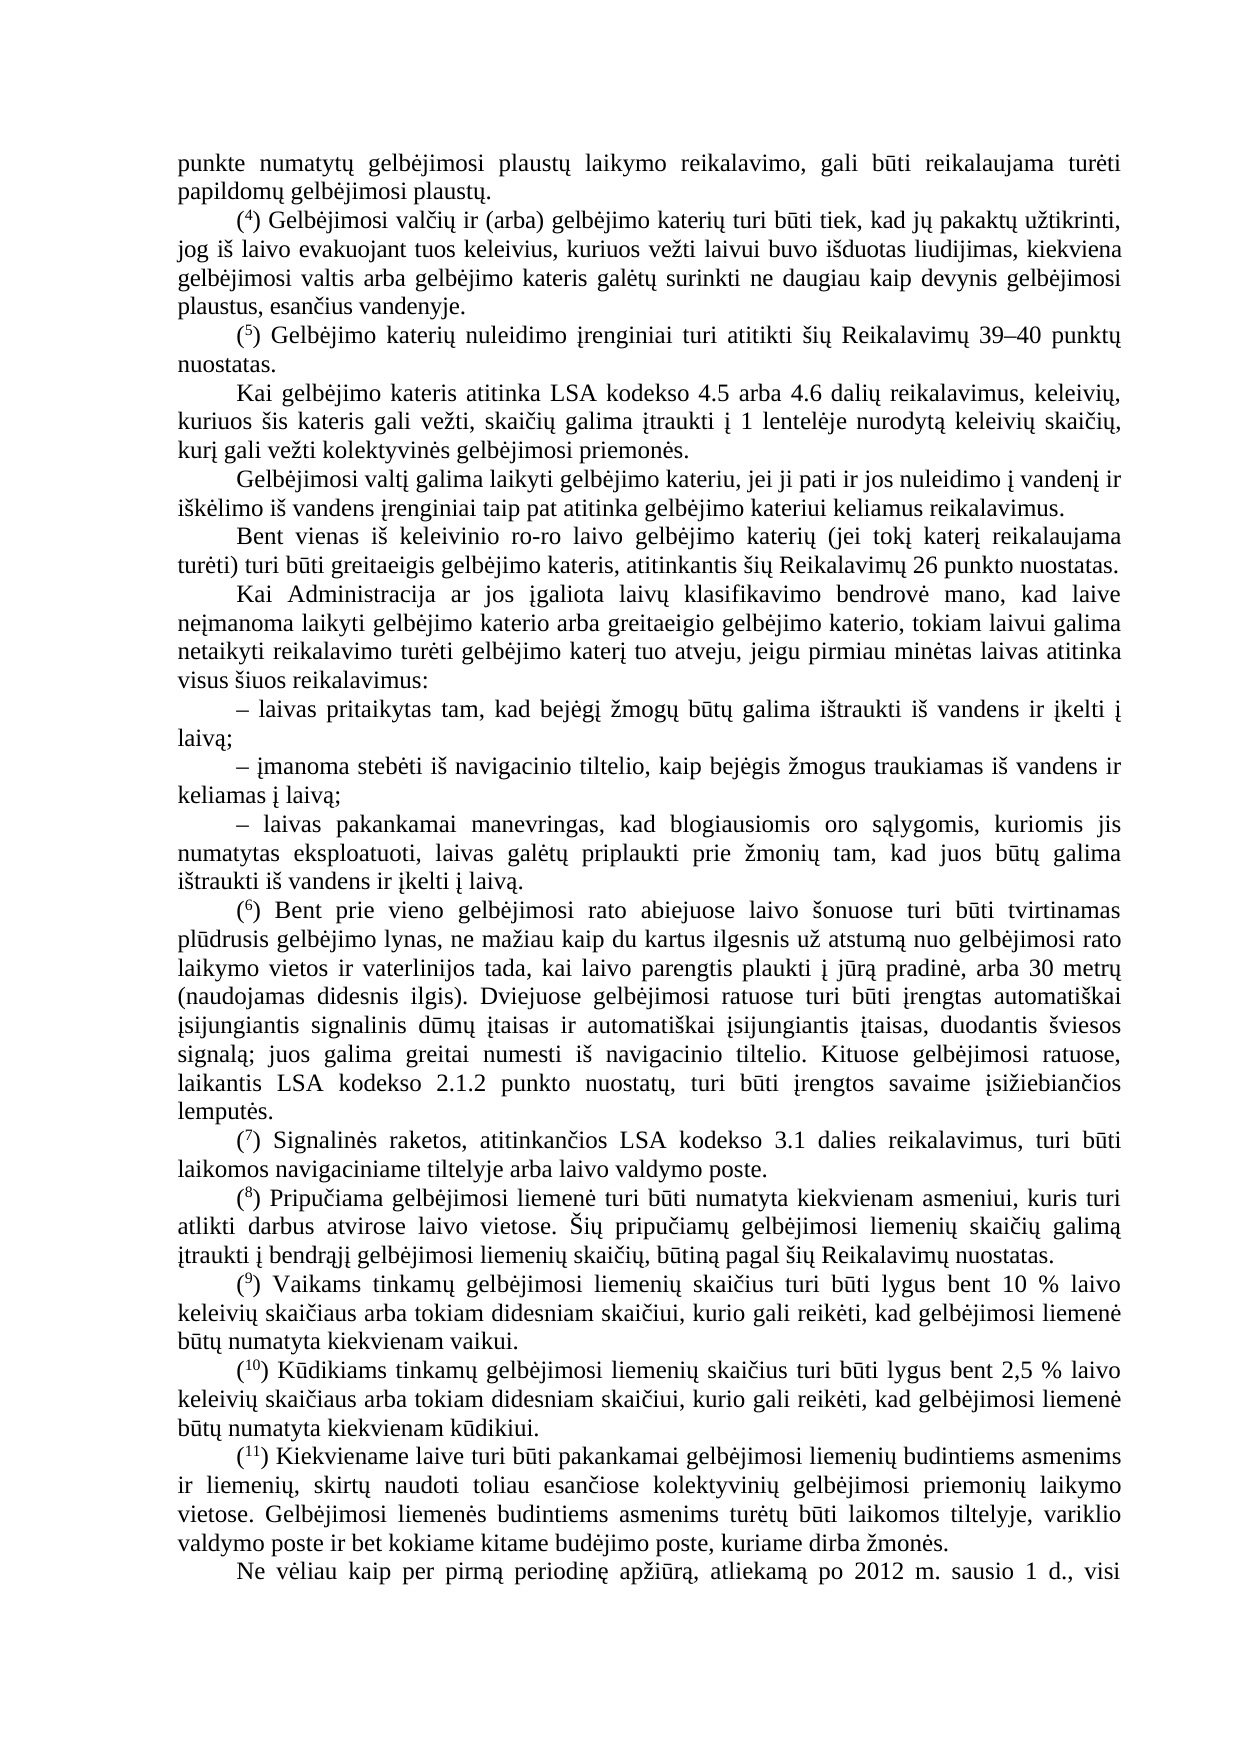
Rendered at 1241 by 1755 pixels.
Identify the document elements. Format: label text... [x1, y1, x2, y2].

text – įmanoma stebėti iš navigacinio tiltelio, kaip bejėgis žmogus traukiamas iš vandens ir keliamas į laivą; [177, 751, 1122, 809]
text (4) Gelbėjimosi valčių ir (arba) gelbėjimo katerių turi būti tiek, kad jų pakaktų užtikrinti, jog iš laivo evakuojant tuos keleivius, kuriuos vežti laivui buvo išduotas liudijimas, kiekviena gelbėjimosi valtis arba gelbėjimo kateris galėtų surinkti ne daugiau kaip devynis gelbėjimosi plaustus, esančius vandenyje. [177, 205, 1122, 320]
text Gelbėjimosi valtį galima laikyti gelbėjimo kateriu, jei ji pati ir jos nuleidimo į vandenį ir iškėlimo iš vandens įrenginiai taip pat atitinka gelbėjimo kateriui keliamus reikalavimus. [177, 464, 1122, 521]
text punkte numatytų gelbėjimosi plaustų laikymo reikalavimo, gali būti reikalaujama turėti papildomų gelbėjimosi plaustų. [177, 148, 1122, 205]
text (5) Gelbėjimo katerių nuleidimo įrenginiai turi atitikti šių Reikalavimų 39–40 punktų nuostatas. [177, 320, 1122, 378]
text (10) Kūdikiams tinkamų gelbėjimosi liemenių skaičius turi būti lygus bent 2,5 % laivo keleivių skaičiaus arba tokiam didesniam skaičiui, kurio gali reikėti, kad gelbėjimosi liemenė būtų numatyta kiekvienam kūdikiui. [177, 1355, 1122, 1441]
text (8) Pripučiama gelbėjimosi liemenė turi būti numatyta kiekvienam asmeniui, kuris turi atlikti darbus atvirose laivo vietose. Šių pripučiamų gelbėjimosi liemenių skaičių galimą įtraukti į bendrąjį gelbėjimosi liemenių skaičių, būtiną pagal šių Reikalavimų nuostatas. [177, 1183, 1122, 1269]
text (11) Kiekviename laive turi būti pakankamai gelbėjimosi liemenių budintiems asmenims ir liemenių, skirtų naudoti toliau esančiose kolektyvinių gelbėjimosi priemonių laikymo vietose. Gelbėjimosi liemenės budintiems asmenims turėtų būti laikomos tiltelyje, variklio valdymo poste ir bet kokiame kitame budėjimo poste, kuriame dirba žmonės. [177, 1441, 1122, 1556]
text (6) Bent prie vieno gelbėjimosi rato abiejuose laivo šonuose turi būti tvirtinamas plūdrusis gelbėjimo lynas, ne mažiau kaip du kartus ilgesnis už atstumą nuo gelbėjimosi rato laikymo vietos ir vaterlinijos tada, kai laivo parengtis plaukti į jūrą pradinė, arba 30 metrų (naudojamas didesnis ilgis). Dviejuose gelbėjimosi ratuose turi būti įrengtas automatiškai įsijungiantis signalinis dūmų įtaisas ir automatiškai įsijungiantis įtaisas, duodantis šviesos signalą; juos galima greitai numesti iš navigacinio tiltelio. Kituose gelbėjimosi ratuose, laikantis LSA kodekso 2.1.2 punkto nuostatų, turi būti įrengtos savaime įsižiebiančios lemputės. [177, 895, 1122, 1125]
text (9) Vaikams tinkamų gelbėjimosi liemenių skaičius turi būti lygus bent 10 % laivo keleivių skaičiaus arba tokiam didesniam skaičiui, kurio gali reikėti, kad gelbėjimosi liemenė būtų numatyta kiekvienam vaikui. [177, 1269, 1122, 1355]
text Kai gelbėjimo kateris atitinka LSA kodekso 4.5 arba 4.6 dalių reikalavimus, keleivių, kuriuos šis kateris gali vežti, skaičių galima įtraukti į 1 lentelėje nurodytą keleivių skaičių, kurį gali vežti kolektyvinės gelbėjimosi priemonės. [177, 378, 1122, 464]
text Bent vienas iš keleivinio ro-ro laivo gelbėjimo katerių (jei tokį katerį reikalaujama turėti) turi būti greitaeigis gelbėjimo kateris, atitinkantis šių Reikalavimų 26 punkto nuostatas. [177, 521, 1122, 579]
text Ne vėliau kaip per pirmą periodinę apžiūrą, atliekamą po 2012 m. sausio 1 d., visi [177, 1556, 1122, 1585]
text (7) Signalinės raketos, atitinkančios LSA kodekso 3.1 dalies reikalavimus, turi būti laikomos navigaciniame tiltelyje arba laivo valdymo poste. [177, 1125, 1122, 1183]
text – laivas pritaikytas tam, kad bejėgį žmogų būtų galima ištraukti iš vandens ir įkelti į laivą; [177, 694, 1122, 751]
text Kai Administracija ar jos įgaliota laivų klasifikavimo bendrovė mano, kad laive neįmanoma laikyti gelbėjimo katerio arba greitaeigio gelbėjimo katerio, tokiam laivui galima netaikyti reikalavimo turėti gelbėjimo katerį tuo atveju, jeigu pirmiau minėtas laivas atitinka visus šiuos reikalavimus: [177, 579, 1122, 694]
text – laivas pakankamai manevringas, kad blogiausiomis oro sąlygomis, kuriomis jis numatytas eksploatuoti, laivas galėtų priplaukti prie žmonių tam, kad juos būtų galima ištraukti iš vandens ir įkelti į laivą. [177, 809, 1122, 895]
